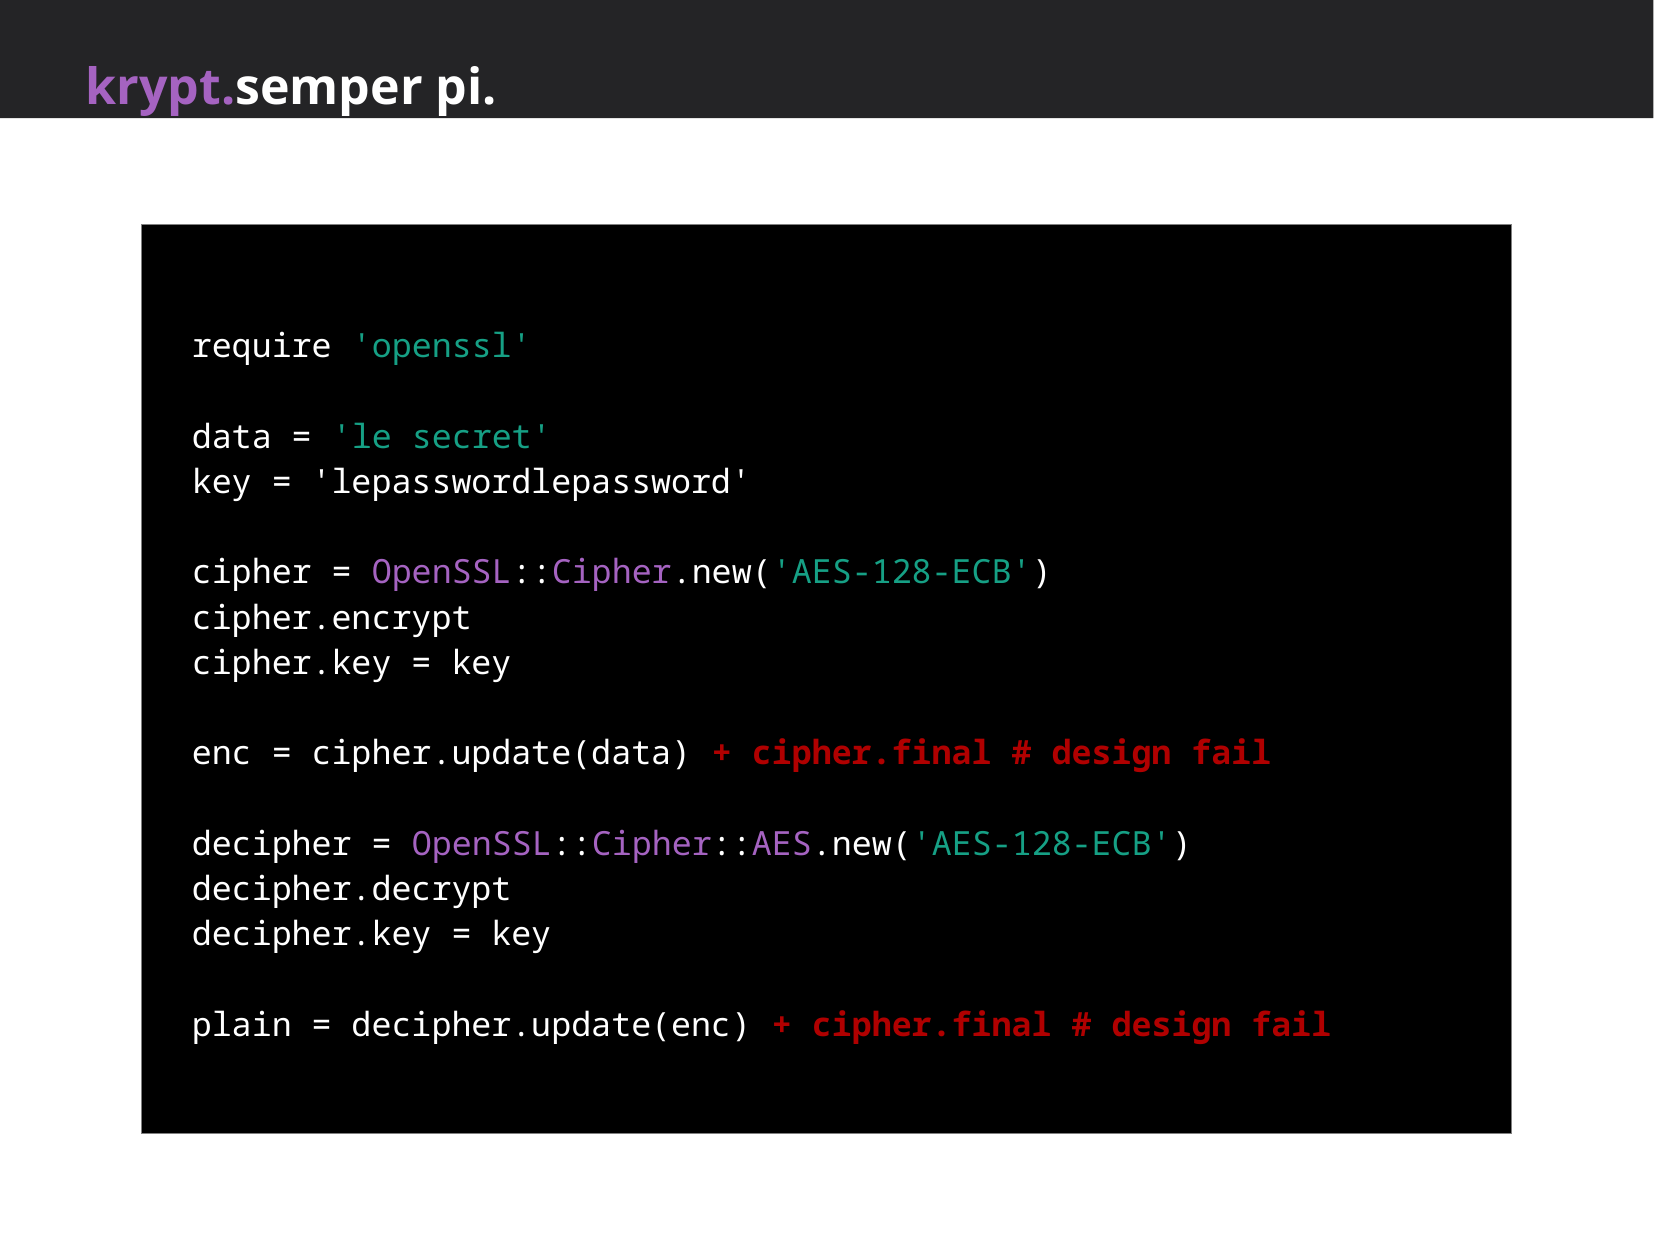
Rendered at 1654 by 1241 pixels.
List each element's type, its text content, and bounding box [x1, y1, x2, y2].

text_box krypt.semper pi. [70, 43, 544, 119]
text_box [0, 0, 1654, 119]
text_box [141, 224, 1512, 1134]
text_box require 'openssl' data = 'le secret' key = 'lepasswordlepassword' cipher = OpenSSL::Cipher.new('AES-128-ECB') cipher.encrypt cipher.key = key enc = cipher.update(data) + cipher.final # design fail decipher = OpenSSL::Cipher::AES.new('AES-128-ECB') decipher.decrypt decipher.key = key plain = decipher.update(enc) + cipher.final # design fail [177, 224, 1512, 971]
